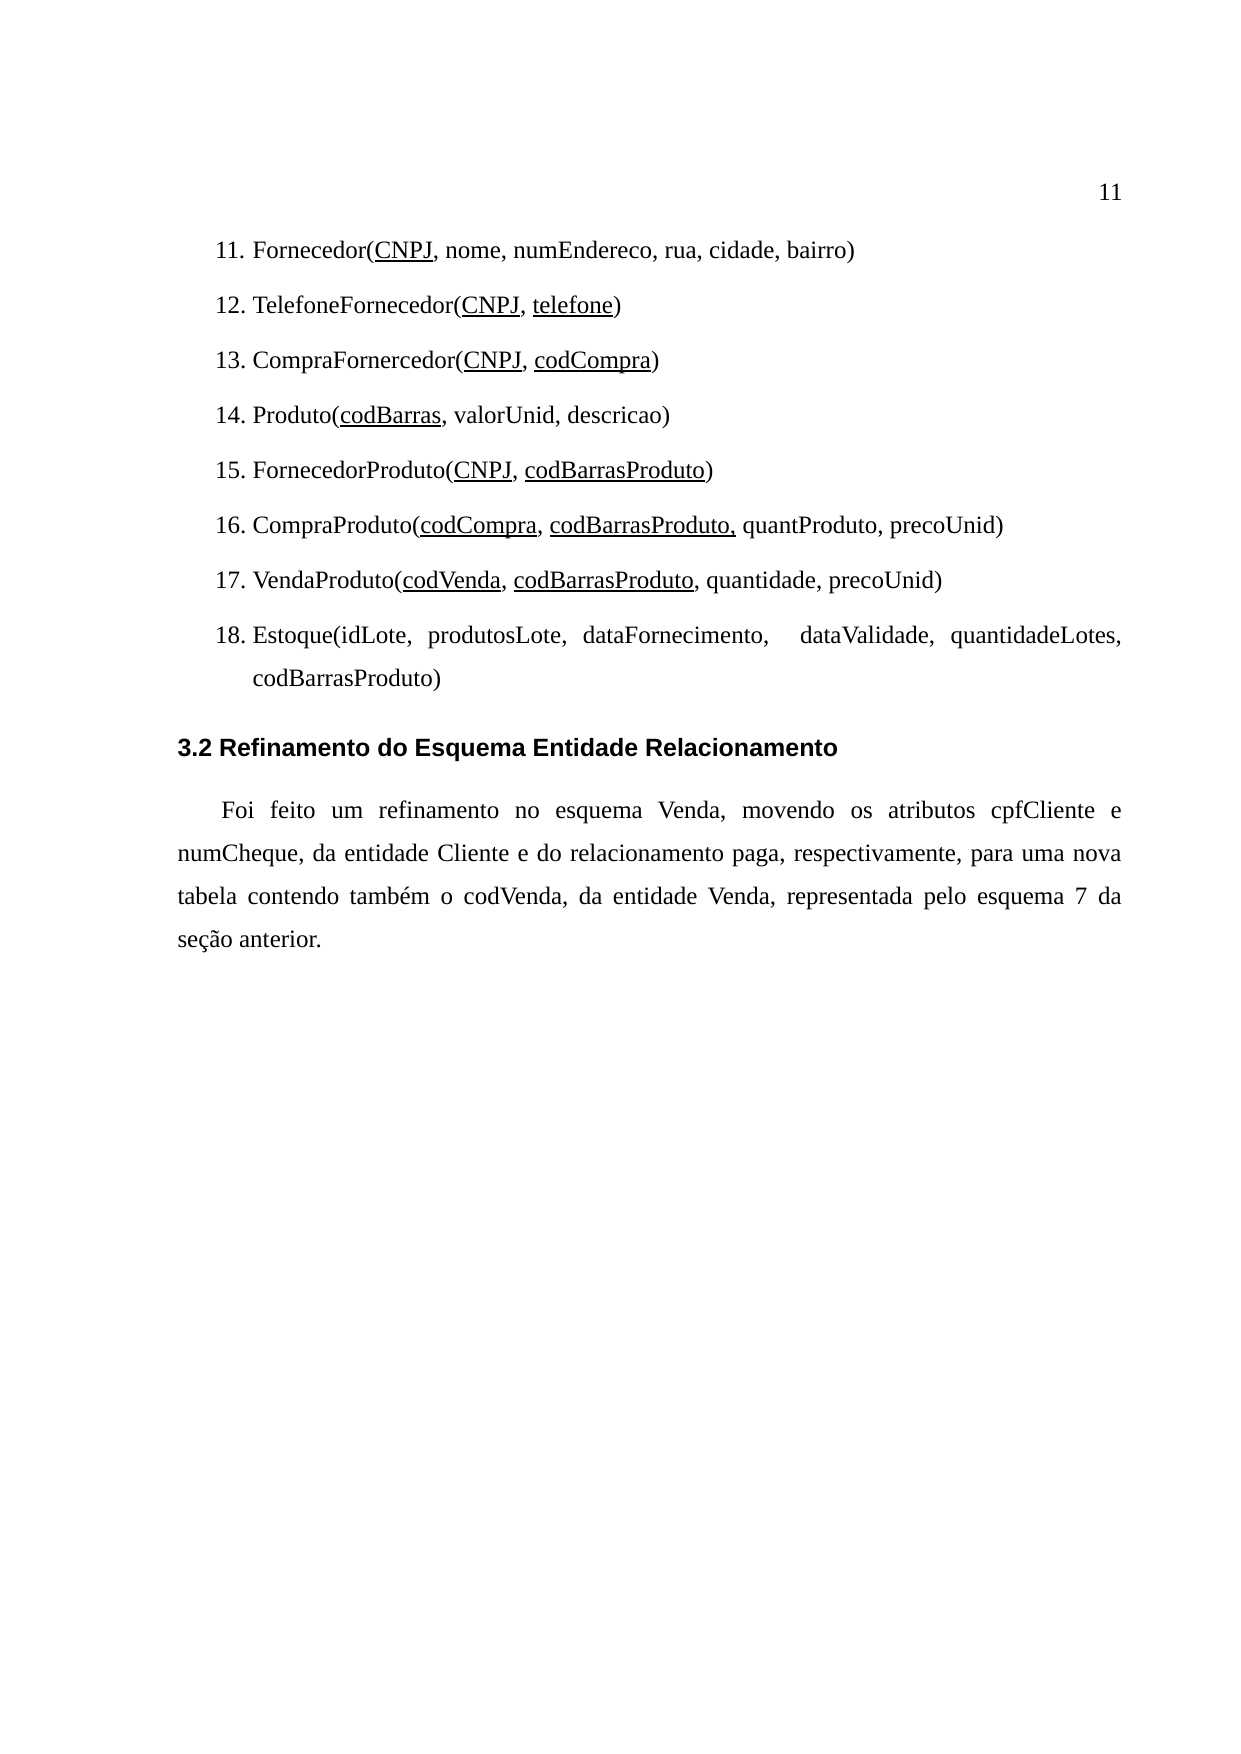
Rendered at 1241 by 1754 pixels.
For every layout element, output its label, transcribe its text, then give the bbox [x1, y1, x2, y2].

list FornecedorProduto(CNPJ, codBarrasProduto) [215, 455, 1122, 484]
list Fornecedor(CNPJ, nome, numEndereco, rua, cidade, bairro) [215, 235, 1122, 264]
list Estoque(idLote, produtosLote, dataFornecimento, dataValidade, quantidadeLotes, codBarrasProduto) [215, 620, 1122, 692]
list CompraFornercedor(CNPJ, codCompra) [215, 345, 1122, 374]
list CompraProduto(codCompra, codBarrasProduto, quantProduto, precoUnid) [215, 510, 1122, 539]
text Foi feito um refinamento no esquema Venda, movendo os atributos cpfCliente e numCheque, da entidade Cliente e do relacionamento paga, respectivamente, para uma nova tabela contendo também o codVenda, da entidade Venda, representada pelo esquema 7 da seção anterior. [177, 795, 1122, 953]
list VendaProduto(codVenda, codBarrasProduto, quantidade, precoUnid) [215, 565, 1122, 594]
list TelefoneFornecedor(CNPJ, telefone) [215, 290, 1122, 319]
list Produto(codBarras, valorUnid, descricao) [215, 400, 1122, 429]
subtitle 3.2 Refinamento do Esquema Entidade Relacionamento [177, 733, 1122, 762]
